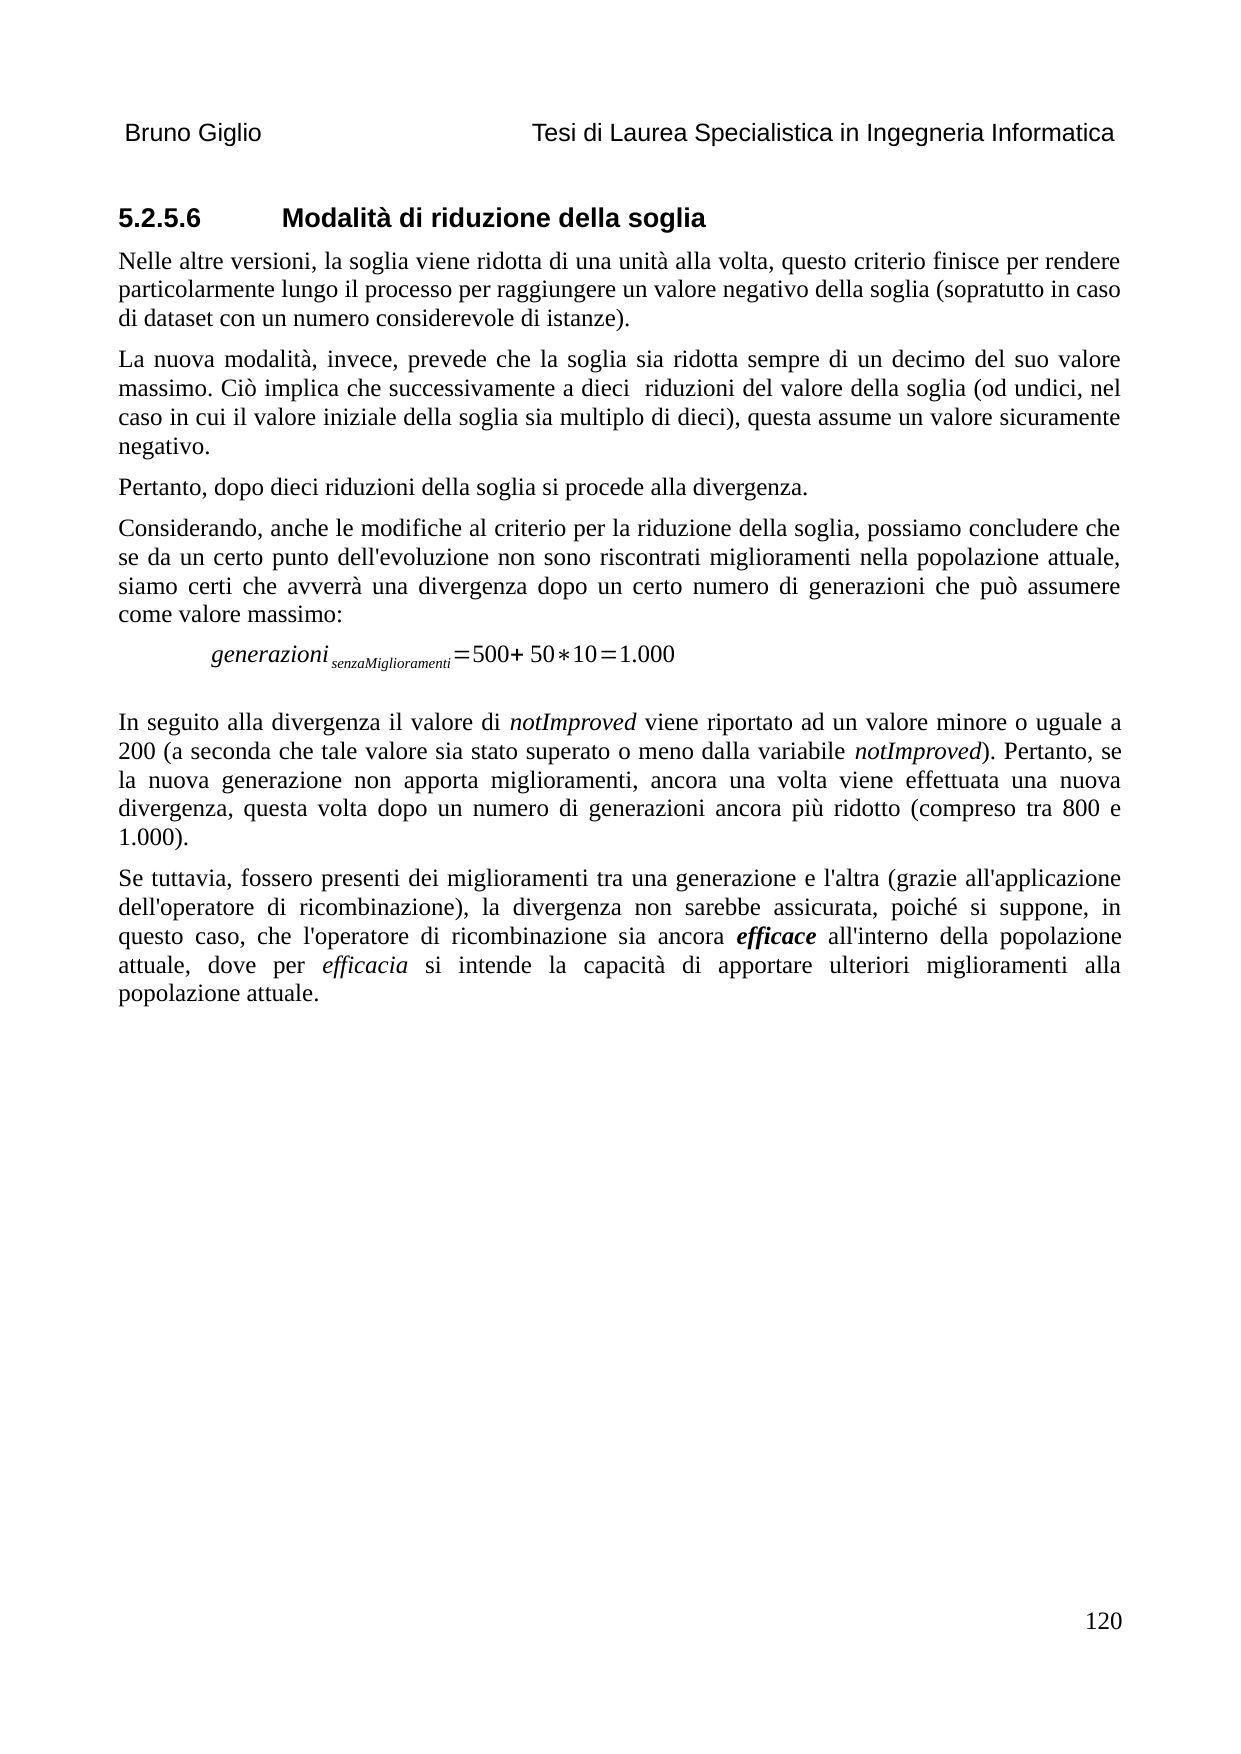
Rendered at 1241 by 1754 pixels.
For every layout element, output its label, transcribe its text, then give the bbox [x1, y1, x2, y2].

text Pertanto, dopo dieci riduzioni della soglia si procede alla divergenza. [118, 472, 1122, 501]
text Se tuttavia, fossero presenti dei miglioramenti tra una generazione e l'altra (grazie all'applicazione dell'operatore di ricombinazione), la divergenza non sarebbe assicurata, poiché si suppone, in questo caso, che l'operatore di ricombinazione sia ancora efficace all'interno della popolazione attuale, dove per efficacia si intende la capacità di apportare ulteriori miglioramenti alla popolazione attuale. [118, 863, 1122, 1007]
text La nuova modalità, invece, prevede che la soglia sia ridotta sempre di un decimo del suo valore massimo. Ciò implica che successivamente a dieci riduzioni del valore della soglia (od undici, nel caso in cui il valore iniziale della soglia sia multiplo di dieci), questa assume un valore sicuramente negativo. [118, 344, 1122, 459]
text Nelle altre versioni, la soglia viene ridotta di una unità alla volta, questo criterio finisce per rendere particolarmente lungo il processo per raggiungere un valore negativo della soglia (sopratutto in caso di dataset con un numero considerevole di istanze). [118, 246, 1122, 332]
text In seguito alla divergenza il valore di notImproved viene riportato ad un valore minore o uguale a 200 (a seconda che tale valore sia stato superato o meno dalla variabile notImproved). Pertanto, se la nuova generazione non apporta miglioramenti, ancora una volta viene effettuata una nuova divergenza, questa volta dopo un numero di generazioni ancora più ridotto (compreso tra 800 e 1.000). [118, 707, 1122, 851]
subtitle Modalità di riduzione della soglia [118, 202, 1122, 233]
text Considerando, anche le modifiche al criterio per la riduzione della soglia, possiamo concludere che se da un certo punto dell'evoluzione non sono riscontrati miglioramenti nella popolazione attuale, siamo certi che avverrà una divergenza dopo un certo numero di generazioni che può assumere come valore massimo: [118, 513, 1122, 628]
